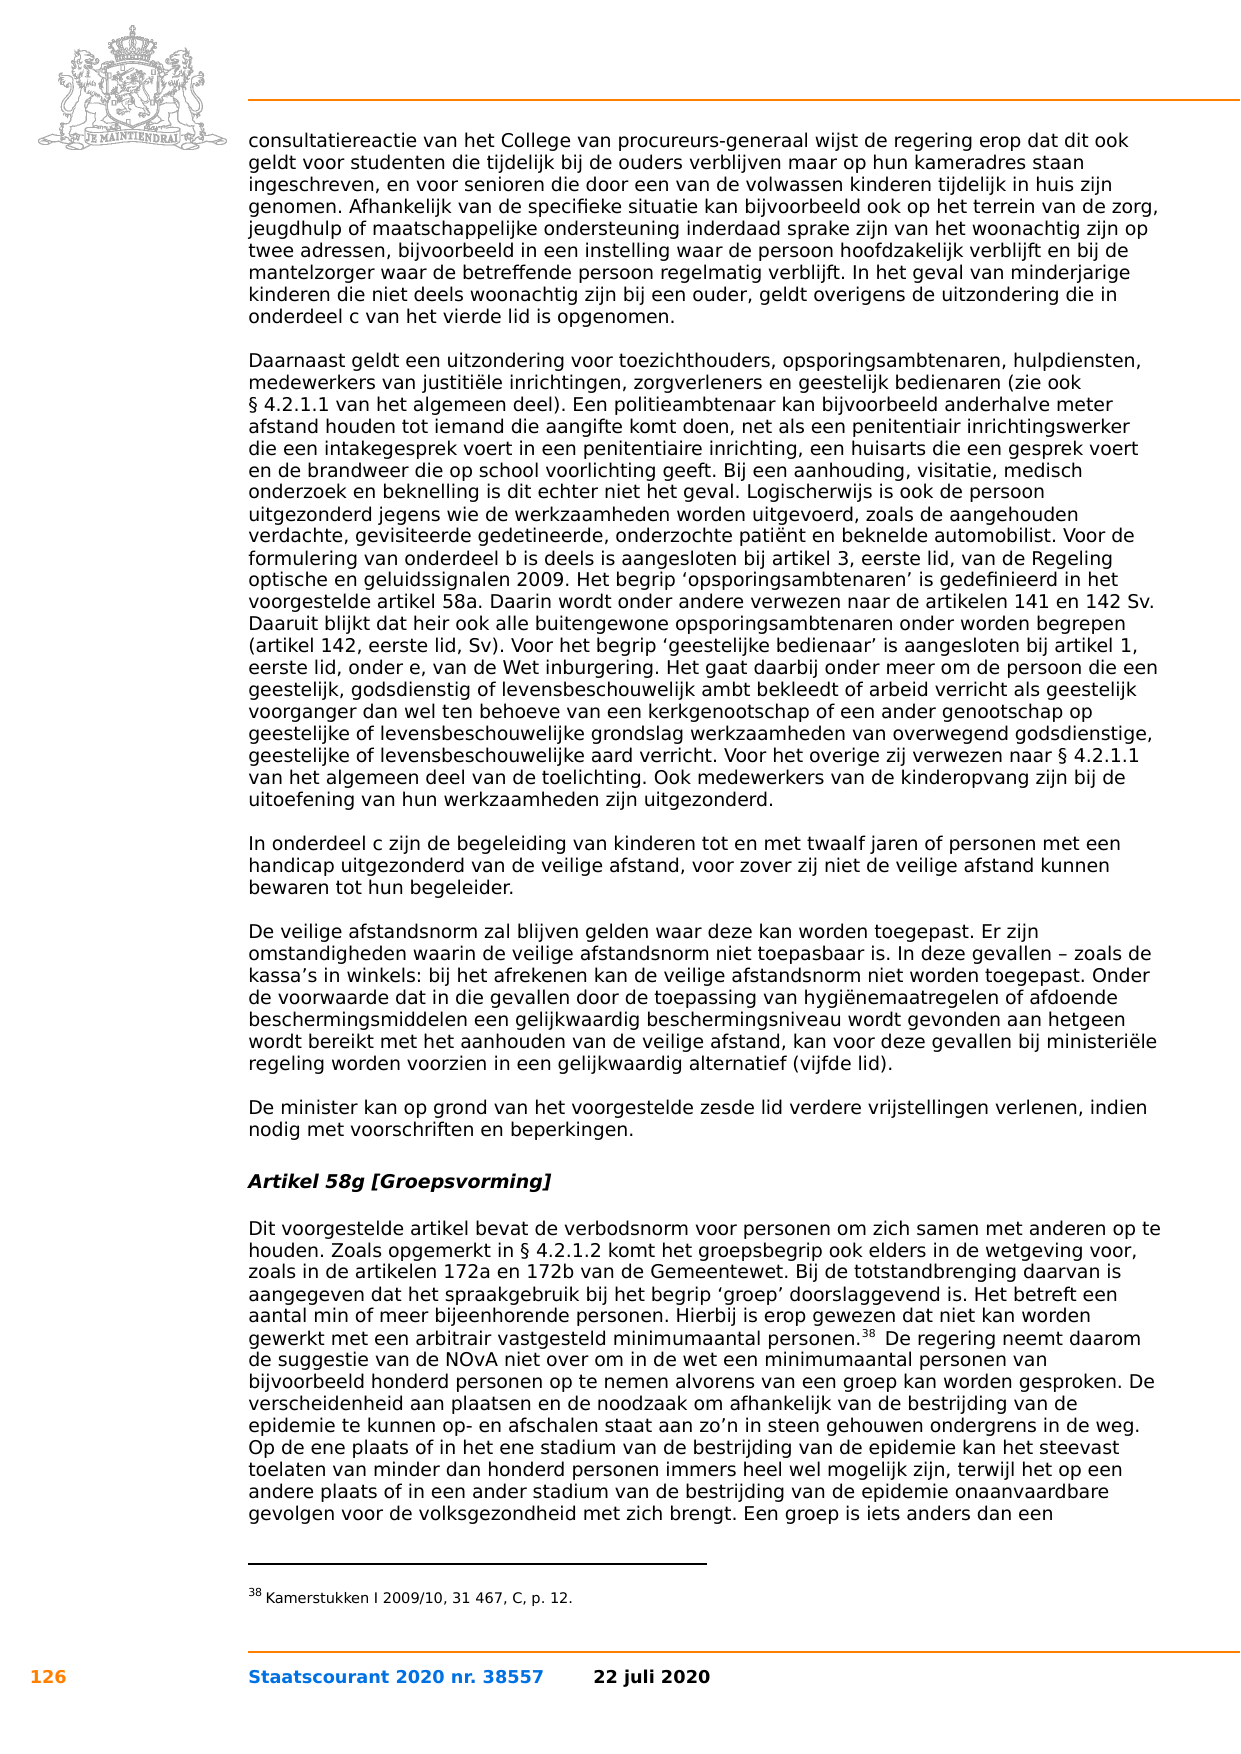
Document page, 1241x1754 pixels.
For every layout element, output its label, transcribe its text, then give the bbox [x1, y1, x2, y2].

text De minister kan op grond van het voorgestelde zesde lid verdere vrijstellingen verlenen, indien nodig met voorschriften en beperkingen. [248, 1097, 1163, 1141]
text De veilige afstandsnorm zal blijven gelden waar deze kan worden toegepast. Er zijn omstandigheden waarin de veilige afstandsnorm niet toepasbaar is. In deze gevallen – zoals de kassa’s in winkels: bij het afrekenen kan de veilige afstandsnorm niet worden toegepast. Onder de voorwaarde dat in die gevallen door de toepassing van hygiënemaatregelen of afdoende beschermingsmiddelen een gelijkwaardig beschermingsniveau wordt gevonden aan hetgeen wordt bereikt met het aanhouden van de veilige afstand, kan voor deze gevallen bij ministeriële regeling worden voorzien in een gelijkwaardig alternatief (vijfde lid). [248, 921, 1163, 1075]
text Dit voorgestelde artikel bevat de verbodsnorm voor personen om zich samen met anderen op te houden. Zoals opgemerkt in § 4.2.1.2 komt het groepsbegrip ook elders in de wetgeving voor, zoals in de artikelen 172a en 172b van de Gemeentewet. Bij de totstandbrenging daarvan is aangegeven dat het spraakgebruik bij het begrip ‘groep’ doorslaggevend is. Het betreft een aantal min of meer bijeenhorende personen. Hierbij is erop gewezen dat niet kan worden gewerkt met een arbitrair vastgesteld minimumaantal personen. De regering neemt daarom de suggestie van de NOvA niet over om in de wet een minimumaantal personen van bijvoorbeeld honderd personen op te nemen alvorens van een groep kan worden gesproken. De verscheidenheid aan plaatsen en de noodzaak om afhankelijk van de bestrijding van de epidemie te kunnen op- en afschalen staat aan zo’n in steen gehouwen ondergrens in de weg. Op de ene plaats of in het ene stadium van de bestrijding van de epidemie kan het steevast toelaten van minder dan honderd personen immers heel wel mogelijk zijn, terwijl het op een andere plaats of in een ander stadium van de bestrijding van de epidemie onaanvaardbare gevolgen voor de volksgezondheid met zich brengt. Een groep is iets anders dan een [248, 1217, 1163, 1525]
text Kamerstukken I 2009/10, 31 467, C, p. 12. [248, 1586, 1163, 1608]
picture [38, 25, 227, 150]
text Daarnaast geldt een uitzondering voor toezichthouders, opsporingsambtenaren, hulpdiensten, medewerkers van justitiële inrichtingen, zorgverleners en geestelijk bedienaren (zie ook § 4.2.1.1 van het algemeen deel). Een politieambtenaar kan bijvoorbeeld anderhalve meter afstand houden tot iemand die aangifte komt doen, net als een penitentiair inrichtingswerker die een intakegesprek voert in een penitentiaire inrichting, een huisarts die een gesprek voert en de brandweer die op school voorlichting geeft. Bij een aanhouding, visitatie, medisch onderzoek en beknelling is dit echter niet het geval. Logischerwijs is ook de persoon uitgezonderd jegens wie de werkzaamheden worden uitgevoerd, zoals de aangehouden verdachte, gevisiteerde gedetineerde, onderzochte patiënt en beknelde automobilist. Voor de formulering van onderdeel b is deels is aangesloten bij artikel 3, eerste lid, van de Regeling optische en geluidssignalen 2009. Het begrip ‘opsporingsambtenaren’ is gedefinieerd in het voorgestelde artikel 58a. Daarin wordt onder andere verwezen naar de artikelen 141 en 142 Sv. Daaruit blijkt dat heir ook alle buitengewone opsporingsambtenaren onder worden begrepen (artikel 142, eerste lid, Sv). Voor het begrip ‘geestelijke bedienaar’ is aangesloten bij artikel 1, eerste lid, onder e, van de Wet inburgering. Het gaat daarbij onder meer om de persoon die een geestelijk, godsdienstig of levensbeschouwelijk ambt bekleedt of arbeid verricht als geestelijk voorganger dan wel ten behoeve van een kerkgenootschap of een ander genootschap op geestelijke of levensbeschouwelijke grondslag werkzaamheden van overwegend godsdienstige, geestelijke of levensbeschouwelijke aard verricht. Voor het overige zij verwezen naar § 4.2.1.1 van het algemeen deel van de toelichting. Ook medewerkers van de kinderopvang zijn bij de uitoefening van hun werkzaamheden zijn uitgezonderd. [248, 349, 1163, 811]
text In onderdeel c zijn de begeleiding van kinderen tot en met twaalf jaren of personen met een handicap uitgezonderd van de veilige afstand, voor zover zij niet de veilige afstand kunnen bewaren tot hun begeleider. [248, 833, 1163, 899]
text consultatiereactie van het College van procureurs-generaal wijst de regering erop dat dit ook geldt voor studenten die tijdelijk bij de ouders verblijven maar op hun kameradres staan ingeschreven, en voor senioren die door een van de volwassen kinderen tijdelijk in huis zijn genomen. Afhankelijk van de specifieke situatie kan bijvoorbeeld ook op het terrein van de zorg, jeugdhulp of maatschappelijke ondersteuning inderdaad sprake zijn van het woonachtig zijn op twee adressen, bijvoorbeeld in een instelling waar de persoon hoofdzakelijk verblijft en bij de mantelzorger waar de betreffende persoon regelmatig verblijft. In het geval van minderjarige kinderen die niet deels woonachtig zijn bij een ouder, geldt overigens de uitzondering die in onderdeel c van het vierde lid is opgenomen. [248, 130, 1163, 328]
subtitle Artikel 58g [Groepsvorming] [248, 1171, 1163, 1192]
